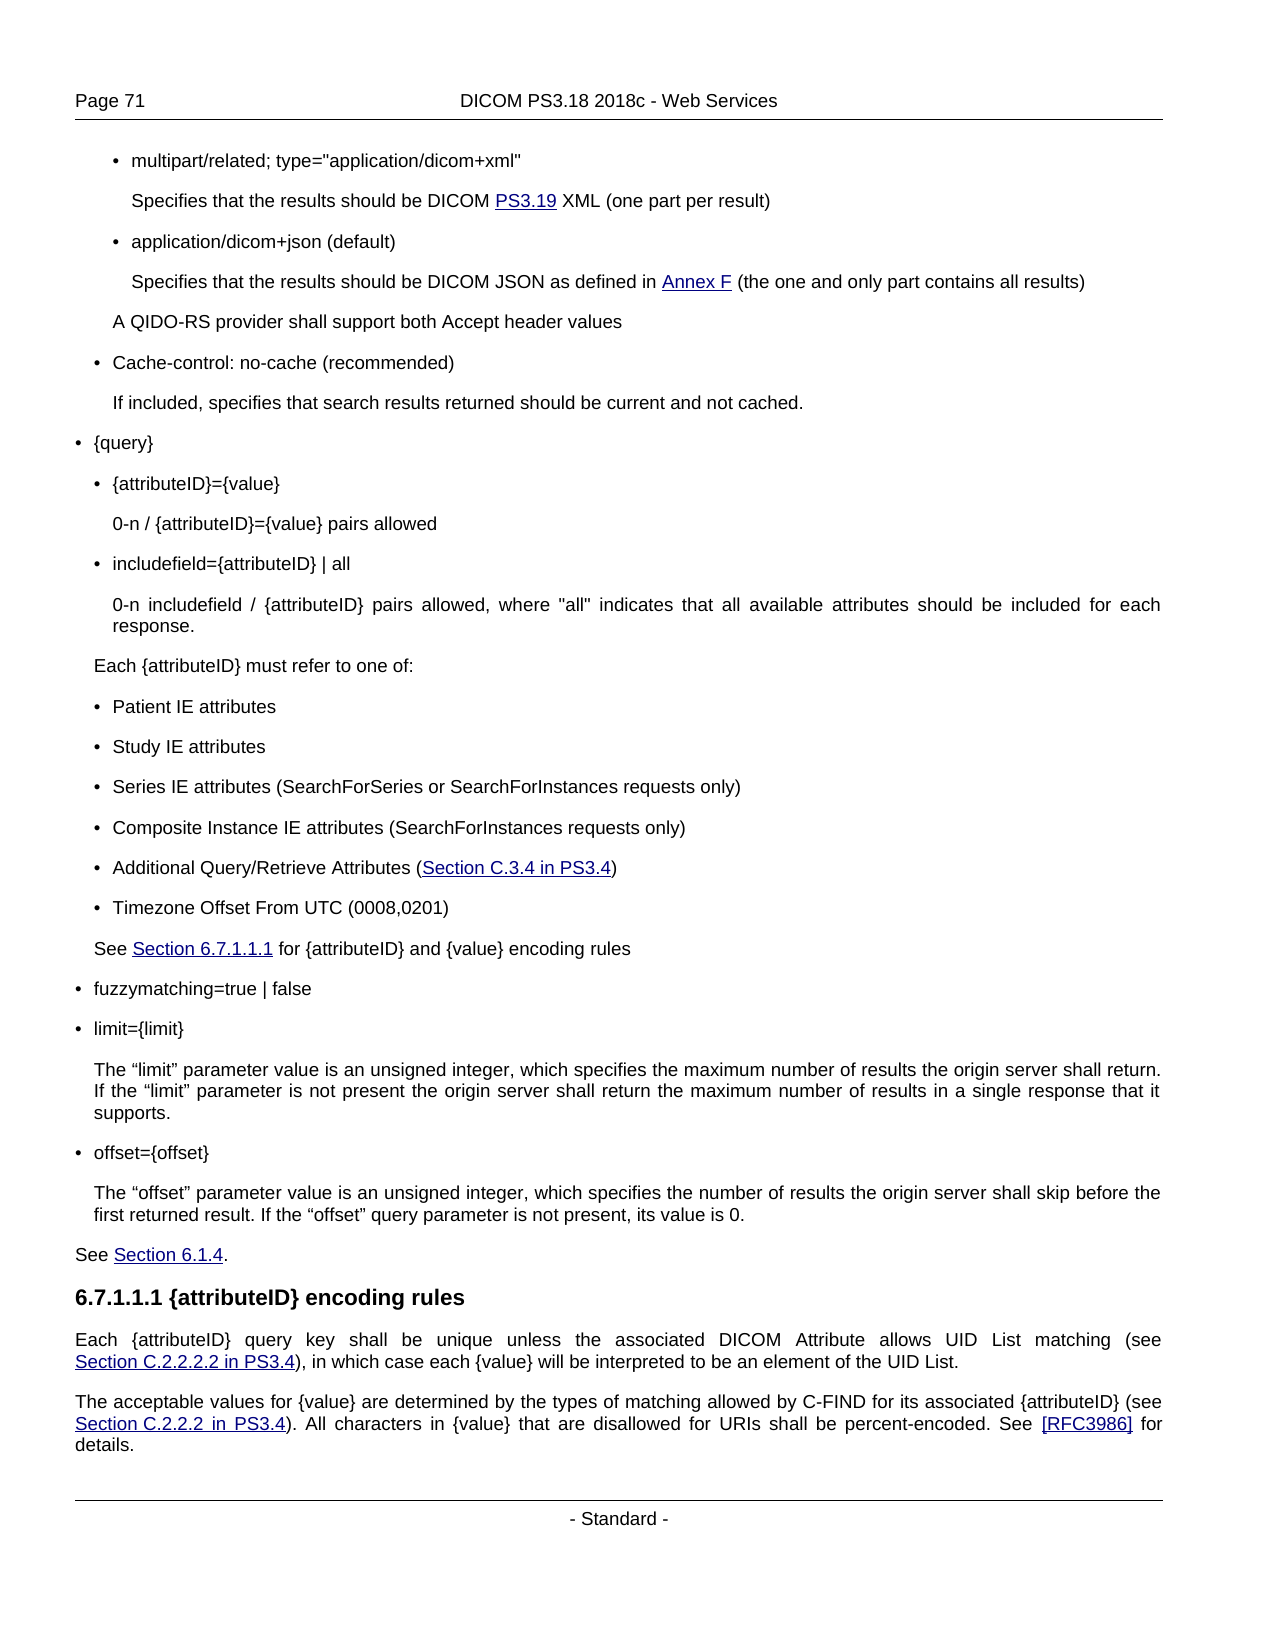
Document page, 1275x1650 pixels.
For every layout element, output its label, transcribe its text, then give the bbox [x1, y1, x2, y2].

list fuzzymatching=true | false [75, 978, 1162, 999]
list Study IE attributes [94, 736, 1162, 757]
list Cache-control: no-cache (recommended) [94, 352, 1162, 373]
text 6.7.1.1.1 {attributeID} encoding rules [75, 1284, 1162, 1310]
list See Section 6.7.1.1.1 for {attributeID} and {value} encoding rules [75, 937, 1162, 959]
list includefield={attributeID} | all [94, 553, 1162, 575]
list multipart/related; type="application/dicom+xml" [112, 150, 1162, 172]
list limit={limit} [75, 1018, 1162, 1040]
text See Section 6.1.4. [75, 1244, 1162, 1266]
list {query} [75, 432, 1162, 454]
list 0-n includefield / {attributeID} pairs allowed, where "all" indicates that all available attributes should be included for each response. [94, 593, 1162, 637]
list {attributeID}={value} [94, 472, 1162, 494]
list Each {attributeID} must refer to one of: [75, 655, 1162, 677]
list Composite Instance IE attributes (SearchForInstances requests only) [94, 817, 1162, 838]
list Timezone Offset From UTC (0008,0201) [94, 897, 1162, 919]
list A QIDO-RS provider shall support both Accept header values [94, 311, 1162, 333]
list application/dicom+json (default) [112, 231, 1162, 252]
list Specifies that the results should be DICOM JSON as defined in Annex F (the one and only part contains all results) [112, 271, 1162, 292]
list The “offset” parameter value is an unsigned integer, which specifies the number of results the origin server shall skip before the first returned result. If the “offset” query parameter is not present, its value is 0. [75, 1182, 1162, 1225]
list If included, specifies that search results returned should be current and not cached. [94, 392, 1162, 413]
list Series IE attributes (SearchForSeries or SearchForInstances requests only) [94, 776, 1162, 798]
text The acceptable values for {value} are determined by the types of matching allowed by C-FIND for its associated {attributeID} (see Section C.2.2.2 in PS3.4). All characters in {value} that are disallowed for URIs shall be percent-encoded. See [RFC3986] for details. [75, 1391, 1162, 1456]
list Additional Query/Retrieve Attributes (Section C.3.4 in PS3.4) [94, 857, 1162, 878]
list The “limit” parameter value is an unsigned integer, which specifies the maximum number of results the origin server shall return. If the “limit” parameter is not present the origin server shall return the maximum number of results in a single response that it supports. [75, 1058, 1162, 1123]
list offset={offset} [75, 1142, 1162, 1163]
list 0-n / {attributeID}={value} pairs allowed [94, 513, 1162, 534]
text Each {attributeID} query key shall be unique unless the associated DICOM Attribute allows UID List matching (see Section C.2.2.2.2 in PS3.4), in which case each {value} will be interpreted to be an element of the UID List. [75, 1329, 1162, 1372]
list Specifies that the results should be DICOM PS3.19 XML (one part per result) [112, 190, 1162, 212]
list Patient IE attributes [94, 696, 1162, 717]
